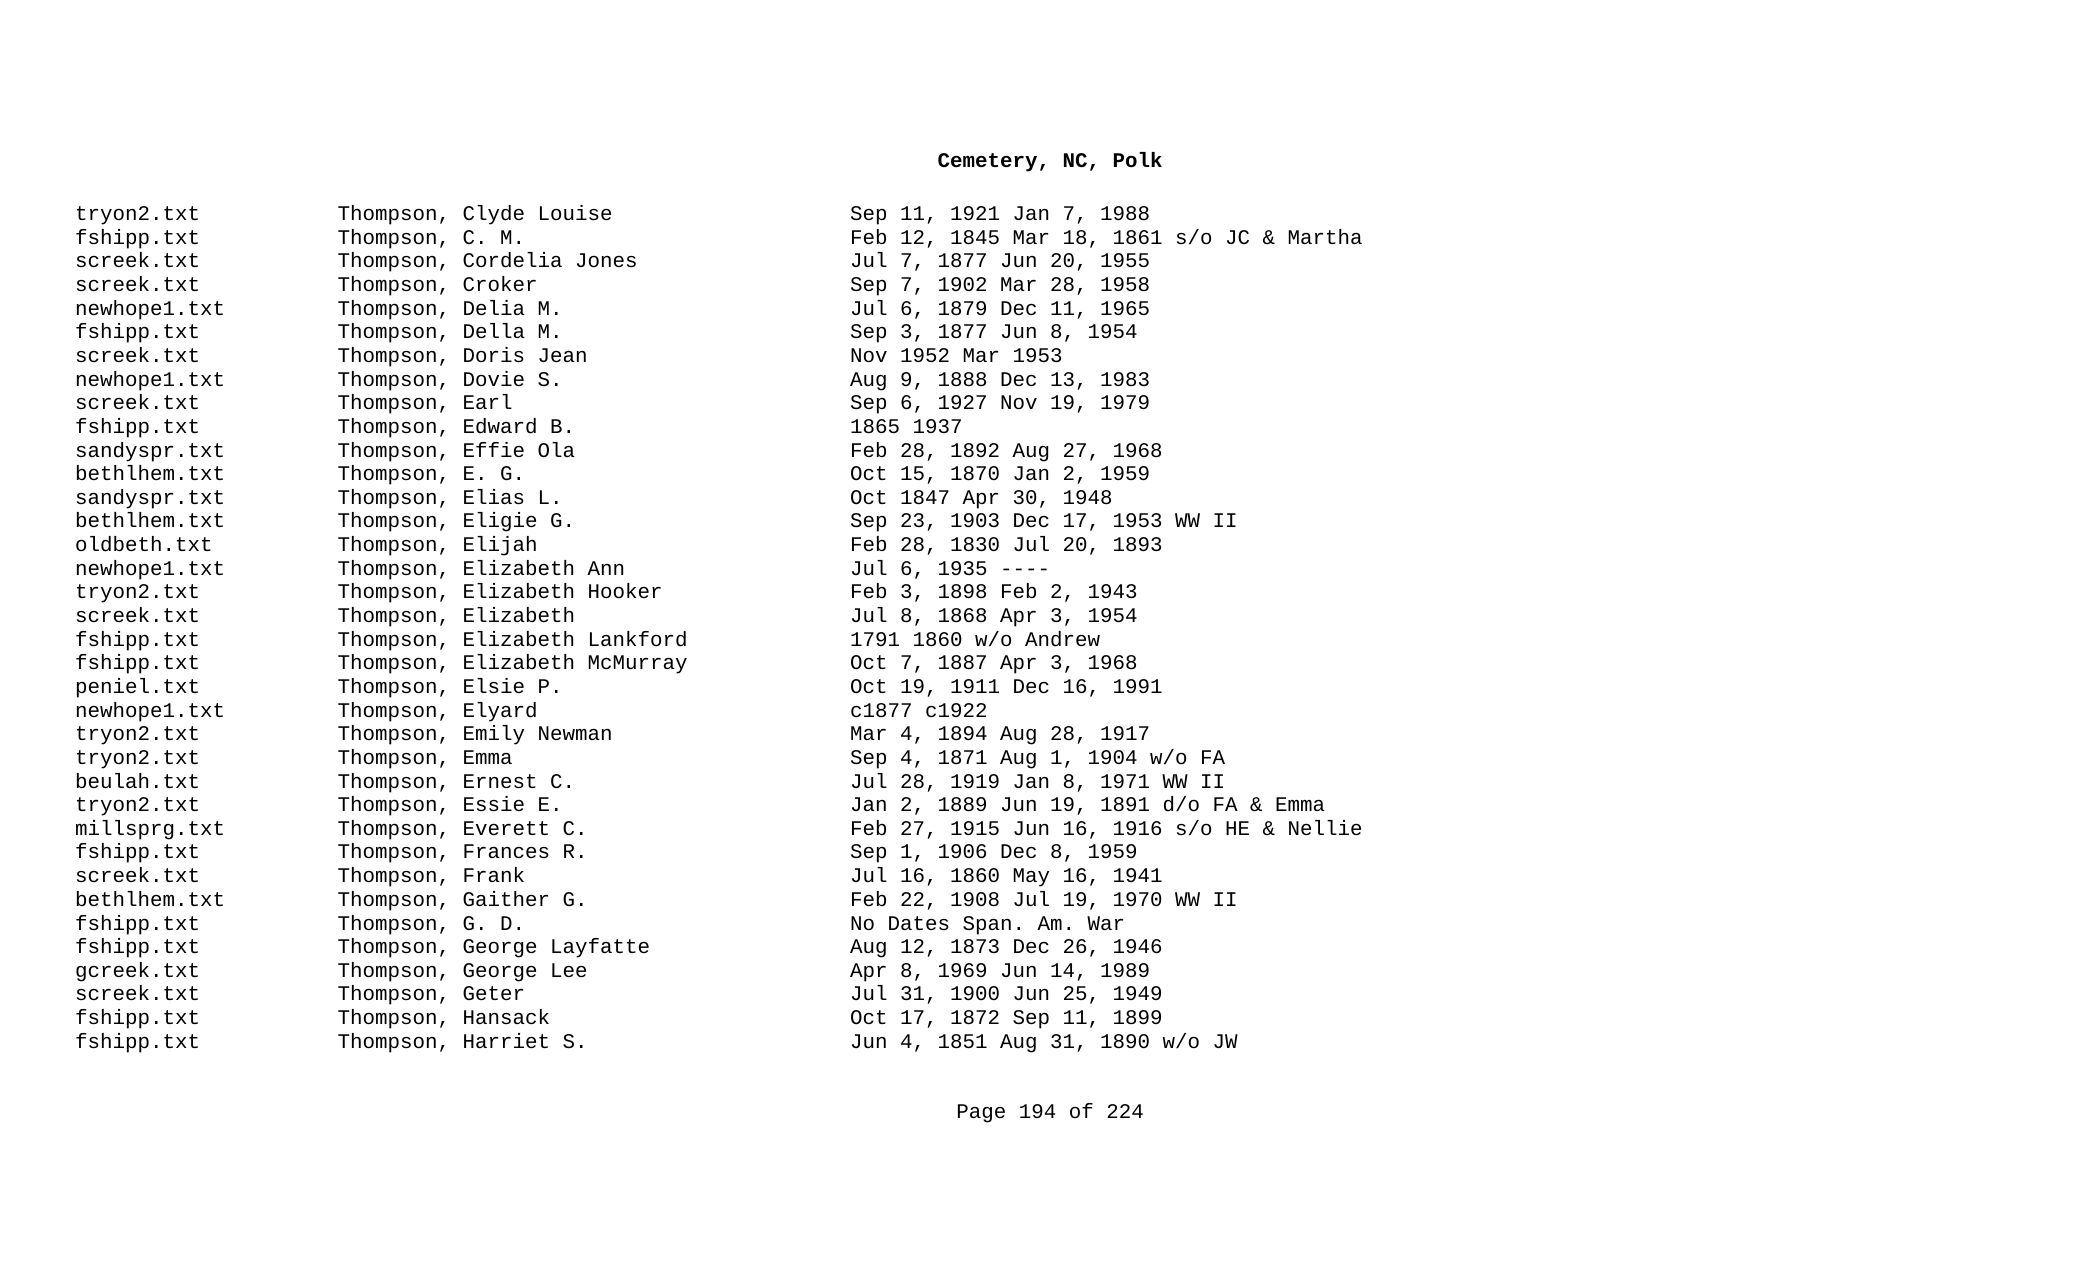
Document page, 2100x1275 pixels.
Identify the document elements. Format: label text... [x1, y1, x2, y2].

text peniel.txt Thompson, Elsie P. Oct 19, 1911 Dec 16, 1991 [75, 676, 2025, 700]
text fshipp.txt Thompson, Hansack Oct 17, 1872 Sep 11, 1899 [75, 1007, 2025, 1031]
text fshipp.txt Thompson, Frances R. Sep 1, 1906 Dec 8, 1959 [75, 842, 2025, 865]
text screek.txt Thompson, Frank Jul 16, 1860 May 16, 1941 [75, 865, 2025, 889]
text tryon2.txt Thompson, Emily Newman Mar 4, 1894 Aug 28, 1917 [75, 723, 2025, 747]
text fshipp.txt Thompson, Elizabeth McMurray Oct 7, 1887 Apr 3, 1968 [75, 652, 2025, 676]
text bethlhem.txt Thompson, Gaither G. Feb 22, 1908 Jul 19, 1970 WW II [75, 889, 2025, 912]
text screek.txt Thompson, Geter Jul 31, 1900 Jun 25, 1949 [75, 983, 2025, 1007]
text sandyspr.txt Thompson, Elias L. Oct 1847 Apr 30, 1948 [75, 487, 2025, 511]
text fshipp.txt Thompson, Elizabeth Lankford 1791 1860 w/o Andrew [75, 629, 2025, 652]
text sandyspr.txt Thompson, Effie Ola Feb 28, 1892 Aug 27, 1968 [75, 439, 2025, 463]
text fshipp.txt Thompson, C. M. Feb 12, 1845 Mar 18, 1861 s/o JC & Martha [75, 227, 2025, 250]
text screek.txt Thompson, Cordelia Jones Jul 7, 1877 Jun 20, 1955 [75, 250, 2025, 274]
text fshipp.txt Thompson, George Layfatte Aug 12, 1873 Dec 26, 1946 [75, 936, 2025, 960]
text gcreek.txt Thompson, George Lee Apr 8, 1969 Jun 14, 1989 [75, 960, 2025, 983]
text fshipp.txt Thompson, G. D. No Dates Span. Am. War [75, 912, 2025, 936]
text bethlhem.txt Thompson, E. G. Oct 15, 1870 Jan 2, 1959 [75, 463, 2025, 487]
text newhope1.txt Thompson, Dovie S. Aug 9, 1888 Dec 13, 1983 [75, 369, 2025, 392]
text oldbeth.txt Thompson, Elijah Feb 28, 1830 Jul 20, 1893 [75, 534, 2025, 558]
text bethlhem.txt Thompson, Eligie G. Sep 23, 1903 Dec 17, 1953 WW II [75, 511, 2025, 534]
text fshipp.txt Thompson, Harriet S. Jun 4, 1851 Aug 31, 1890 w/o JW [75, 1031, 2025, 1054]
text tryon2.txt Thompson, Clyde Louise Sep 11, 1921 Jan 7, 1988 [75, 203, 2025, 227]
text screek.txt Thompson, Earl Sep 6, 1927 Nov 19, 1979 [75, 392, 2025, 416]
text millsprg.txt Thompson, Everett C. Feb 27, 1915 Jun 16, 1916 s/o HE & Nellie [75, 818, 2025, 842]
text fshipp.txt Thompson, Della M. Sep 3, 1877 Jun 8, 1954 [75, 321, 2025, 345]
text fshipp.txt Thompson, Edward B. 1865 1937 [75, 416, 2025, 439]
text tryon2.txt Thompson, Emma Sep 4, 1871 Aug 1, 1904 w/o FA [75, 747, 2025, 771]
text screek.txt Thompson, Doris Jean Nov 1952 Mar 1953 [75, 345, 2025, 369]
text newhope1.txt Thompson, Elyard c1877 c1922 [75, 700, 2025, 723]
text newhope1.txt Thompson, Delia M. Jul 6, 1879 Dec 11, 1965 [75, 298, 2025, 321]
text beulah.txt Thompson, Ernest C. Jul 28, 1919 Jan 8, 1971 WW II [75, 771, 2025, 794]
text tryon2.txt Thompson, Essie E. Jan 2, 1889 Jun 19, 1891 d/o FA & Emma [75, 794, 2025, 818]
text screek.txt Thompson, Elizabeth Jul 8, 1868 Apr 3, 1954 [75, 605, 2025, 629]
text tryon2.txt Thompson, Elizabeth Hooker Feb 3, 1898 Feb 2, 1943 [75, 581, 2025, 605]
text screek.txt Thompson, Croker Sep 7, 1902 Mar 28, 1958 [75, 274, 2025, 298]
text newhope1.txt Thompson, Elizabeth Ann Jul 6, 1935 ---- [75, 558, 2025, 581]
